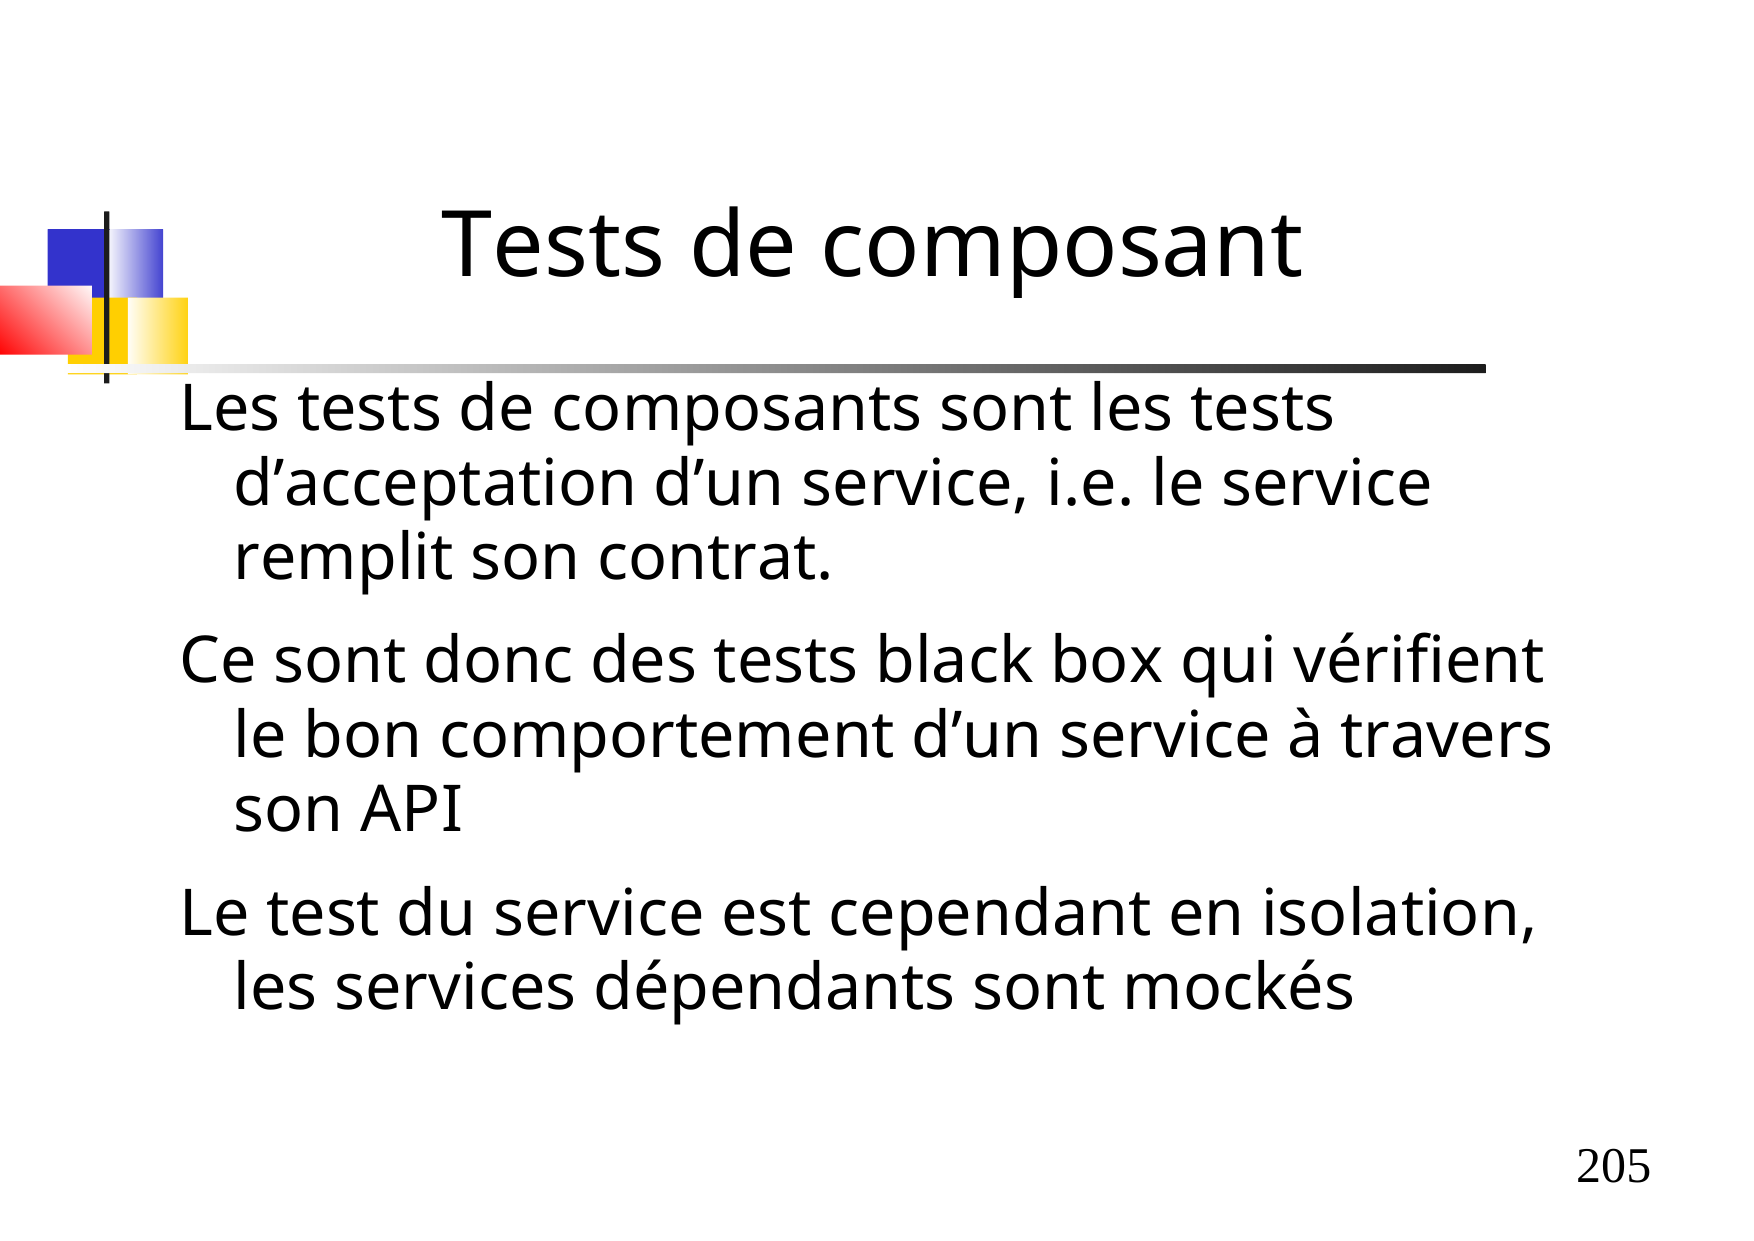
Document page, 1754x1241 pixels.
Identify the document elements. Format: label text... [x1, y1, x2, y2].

title Tests de composant [179, 139, 1567, 351]
list Les tests de composants sont les tests d’acceptation d’un service, i.e. le service remplit son contrat. Ce sont donc des tests black box qui vérifient le bon comportement d’un service à travers son API Le test du service est cependant en isolation, les services dépendants sont mockés [179, 371, 1567, 1091]
